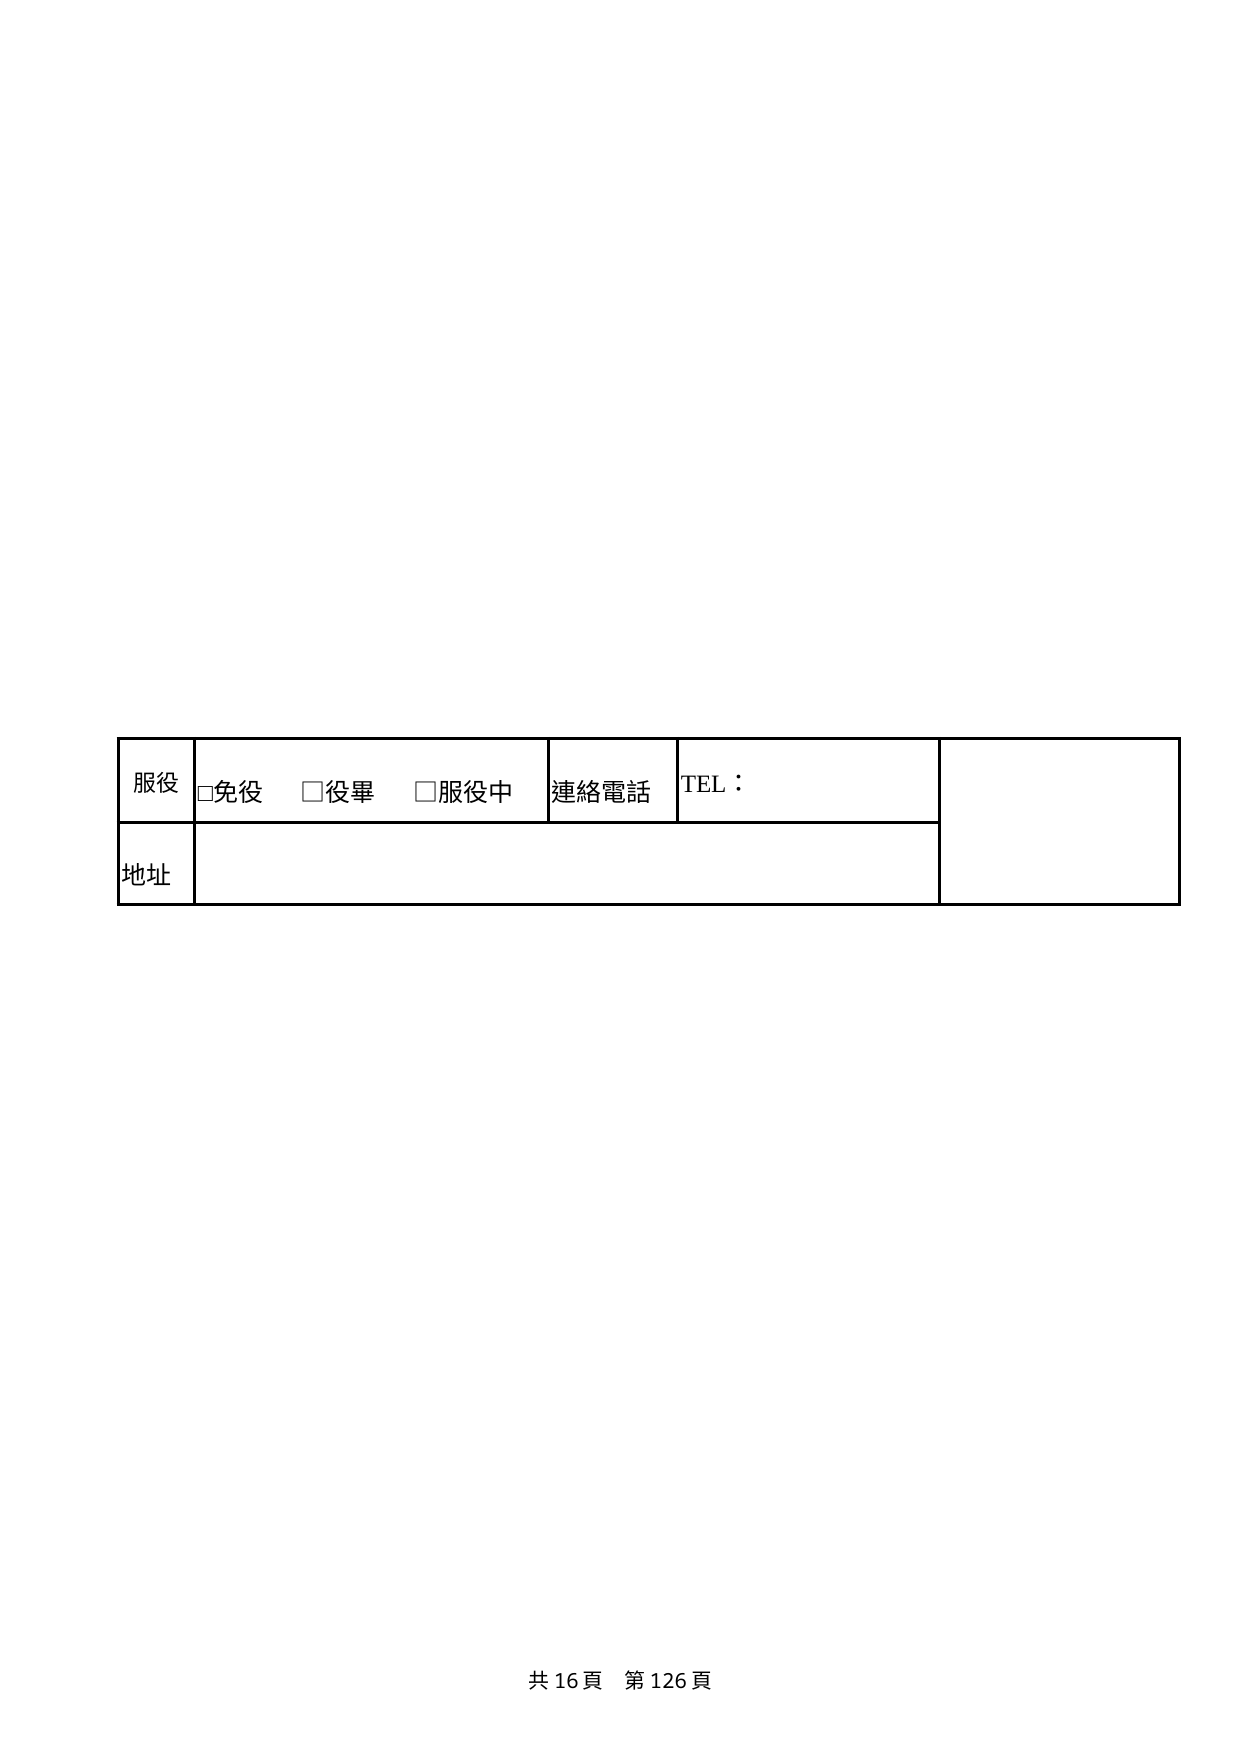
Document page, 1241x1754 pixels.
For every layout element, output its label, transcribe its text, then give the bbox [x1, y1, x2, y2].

table_cell [196, 824, 938, 903]
table_cell 服役 情形 [120, 740, 193, 821]
table_header [941, 740, 1178, 903]
table_cell TEL： 手機： [679, 740, 938, 821]
table_cell 連絡電話 [550, 740, 676, 821]
table_cell □免役 □役畢 □服役中 [196, 740, 547, 821]
table_cell 地址 [120, 824, 193, 903]
